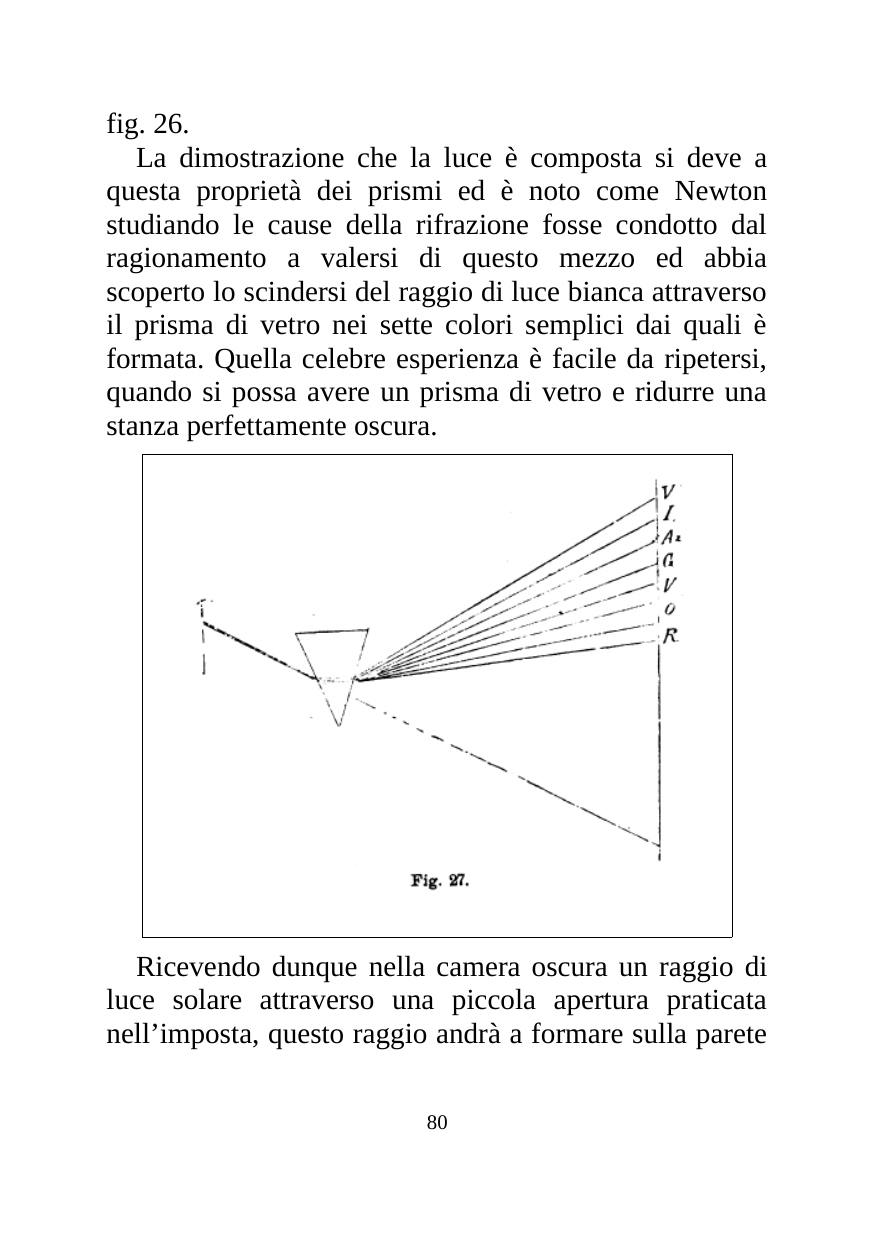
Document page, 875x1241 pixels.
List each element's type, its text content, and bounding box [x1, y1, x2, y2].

text fig. 26. [106, 106, 768, 140]
text Ricevendo dunque nella camera oscura un raggio di luce solare attraverso una piccola apertura praticata nell’imposta, questo raggio andrà a formare sulla parete [106, 442, 768, 1049]
picture [175, 466, 699, 910]
text La dimostrazione che la luce è composta si deve a questa proprietà dei prismi ed è noto come Newton studiando le cause della rifrazione fosse condotto dal ragionamento a valersi di questo mezzo ed abbia scoperto lo scindersi del raggio di luce bianca attraverso il prisma di vetro nei sette colori semplici dai quali è formata. Quella celebre esperienza è facile da ripetersi, quando si possa avere un prisma di vetro e ridurre una stanza perfettamente oscura. [106, 140, 768, 442]
